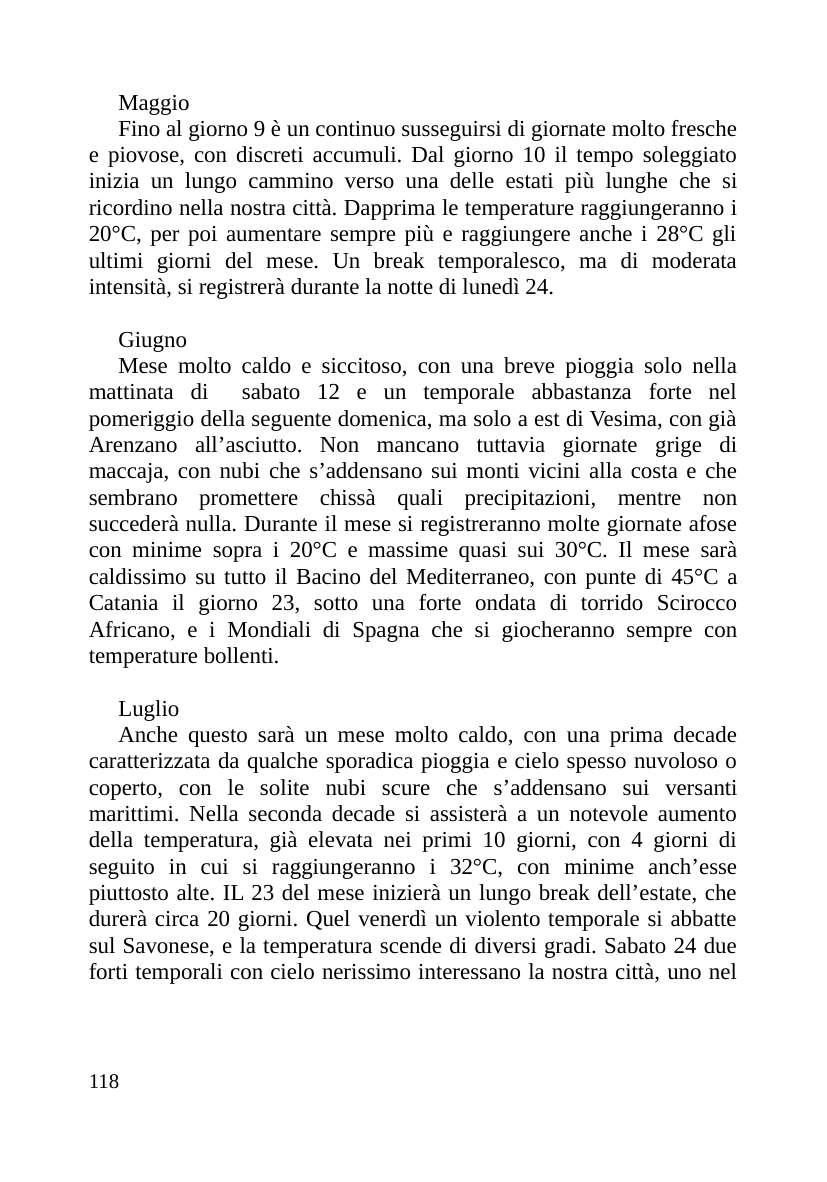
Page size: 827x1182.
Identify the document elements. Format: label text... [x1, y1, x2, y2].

text Mese molto caldo e siccitoso, con una breve pioggia solo nella mattinata di sabato 12 e un temporale abbastanza forte nel pomeriggio della seguente domenica, ma solo a est di Vesima, con già Arenzano all’asciutto. Non mancano tuttavia giornate grige di maccaja, con nubi che s’addensano sui monti vicini alla costa e che sembrano promettere chissà quali precipitazioni, mentre non succederà nulla. Durante il mese si registreranno molte giornate afose con minime sopra i 20°C e massime quasi sui 30°C. Il mese sarà caldissimo su tutto il Bacino del Mediterraneo, con punte di 45°C a Catania il giorno 23, sotto una forte ondata di torrido Scirocco Africano, e i Mondiali di Spagna che si giocheranno sempre con temperature bollenti. [88, 352, 738, 668]
text Fino al giorno 9 è un continuo susseguirsi di giornate molto fresche e piovose, con discreti accumuli. Dal giorno 10 il tempo soleggiato inizia un lungo cammino verso una delle estati più lunghe che si ricordino nella nostra città. Dapprima le temperature raggiungeranno i 20°C, per poi aumentare sempre più e raggiungere anche i 28°C gli ultimi giorni del mese. Un break temporalesco, ma di moderata intensità, si registrerà durante la notte di lunedì 24. [88, 115, 738, 299]
text Luglio [88, 695, 738, 721]
text Maggio [88, 88, 738, 115]
text Anche questo sarà un mese molto caldo, con una prima decade caratterizzata da qualche sporadica pioggia e cielo spesso nuvoloso o coperto, con le solite nubi scure che s’addensano sui versanti marittimi. Nella seconda decade si assisterà a un notevole aumento della temperatura, già elevata nei primi 10 giorni, con 4 giorni di seguito in cui si raggiungeranno i 32°C, con minime anch’esse piuttosto alte. IL 23 del mese inizierà un lungo break dell’estate, che durerà circa 20 giorni. Quel venerdì un violento temporale si abbatte sul Savonese, e la temperatura scende di diversi gradi. Sabato 24 due forti temporali con cielo nerissimo interessano la nostra città, uno nel [88, 721, 738, 984]
text Giugno [88, 326, 738, 352]
